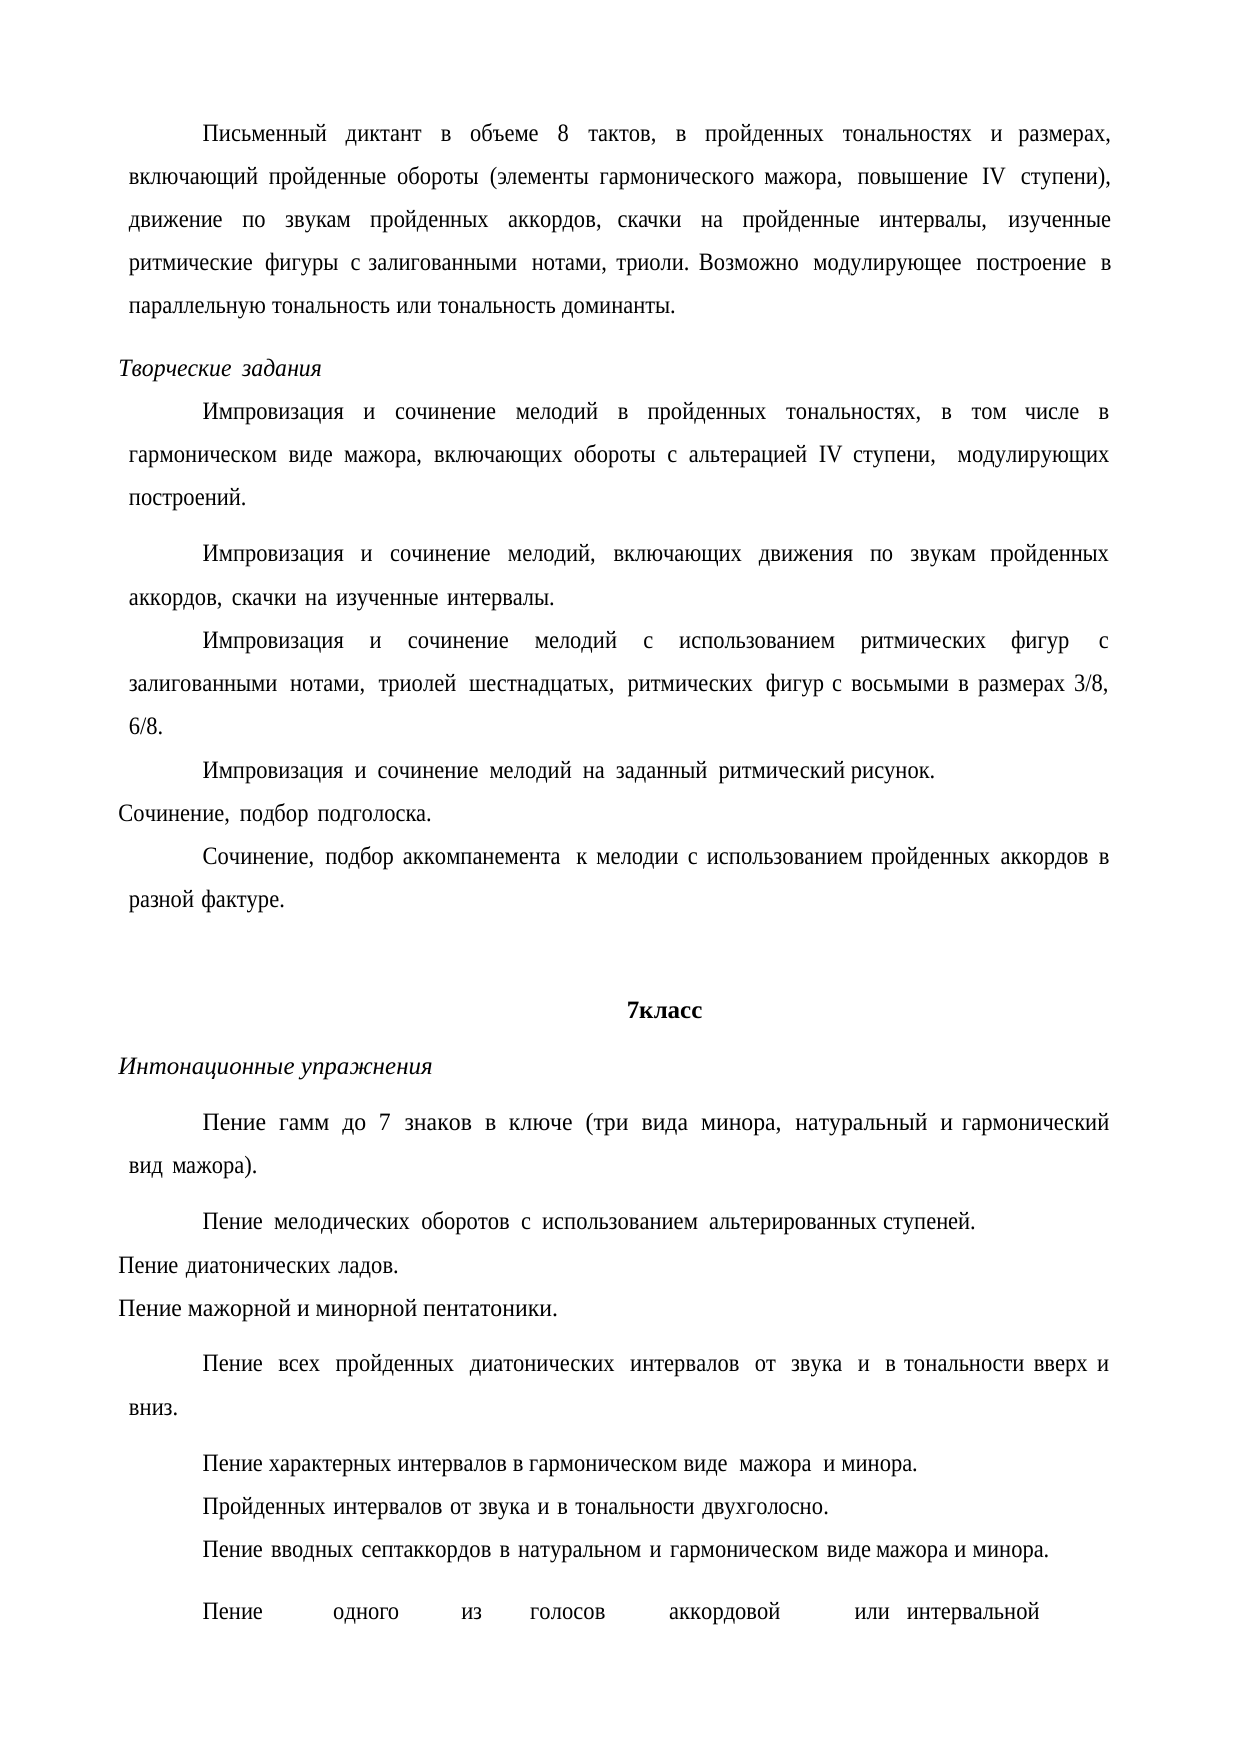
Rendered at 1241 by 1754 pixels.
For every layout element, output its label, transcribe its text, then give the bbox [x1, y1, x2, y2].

text Пение характерных интервалов в гармоническом виде мажора и минора. [129, 1448, 1109, 1476]
text Пройденных интервалов от звука и в тональности двухголосно. [202, 1491, 1109, 1520]
text Импровизация и сочинение мелодий в пройденных тональностях, в том числе в гармоническом виде мажора, включающих обороты с альтерацией IV ступени, модулирующих построений. [129, 396, 1109, 511]
text Пение мажорной и минорной пентатоники. [118, 1293, 1122, 1322]
text Импровизация и сочинение мелодий на заданный ритмический рисунок. [129, 755, 1109, 783]
text Пение вводных септаккордов в натуральном и гармоническом виде мажора и минора. [129, 1534, 1109, 1563]
text Пение одного из голосов аккордовой или интервальной [129, 1596, 1111, 1625]
text 7класс [118, 996, 1122, 1024]
text Импровизация и сочинение мелодий, включающих движения по звукам пройденных аккордов, скачки на изученные интервалы. [129, 538, 1109, 610]
text Сочинение, подбор подголоска. [118, 798, 1122, 827]
text Пение гамм до 7 знаков в ключе (три вида минора, натуральный и гармонический вид мажора). [129, 1107, 1109, 1179]
text Пение всех пройденных диатонических интервалов от звука и в тональности вверх и вниз. [129, 1348, 1109, 1420]
text Сочинение, подбор аккомпанемента к мелодии с использованием пройденных аккордов в разной фактуре. [129, 841, 1109, 913]
text Письменный диктант в объеме 8 тактов, в пройденных тональностях и размерах, включающий пройденные обороты (элементы гармонического мажора, повышение IV ступени), движение по звукам пройденных аккордов, скачки на пройденные интервалы, изученные ритмические фигуры с залигованными нотами, триоли. Возможно модулирующее построение в параллельную тональность или тональность доминанты. [129, 118, 1112, 319]
text Творческие задания [118, 353, 1122, 382]
text Пение мелодических оборотов с использованием альтерированных ступеней. [129, 1206, 1109, 1235]
text Импровизация и сочинение мелодий с использованием ритмических фигур с залигованными нотами, триолей шестнадцатых, ритмических фигур с восьмыми в размерах 3/8, 6/8. [129, 625, 1109, 740]
text Пение диатонических ладов. [118, 1250, 1122, 1278]
text Интонационные упражнения [118, 1051, 1122, 1080]
